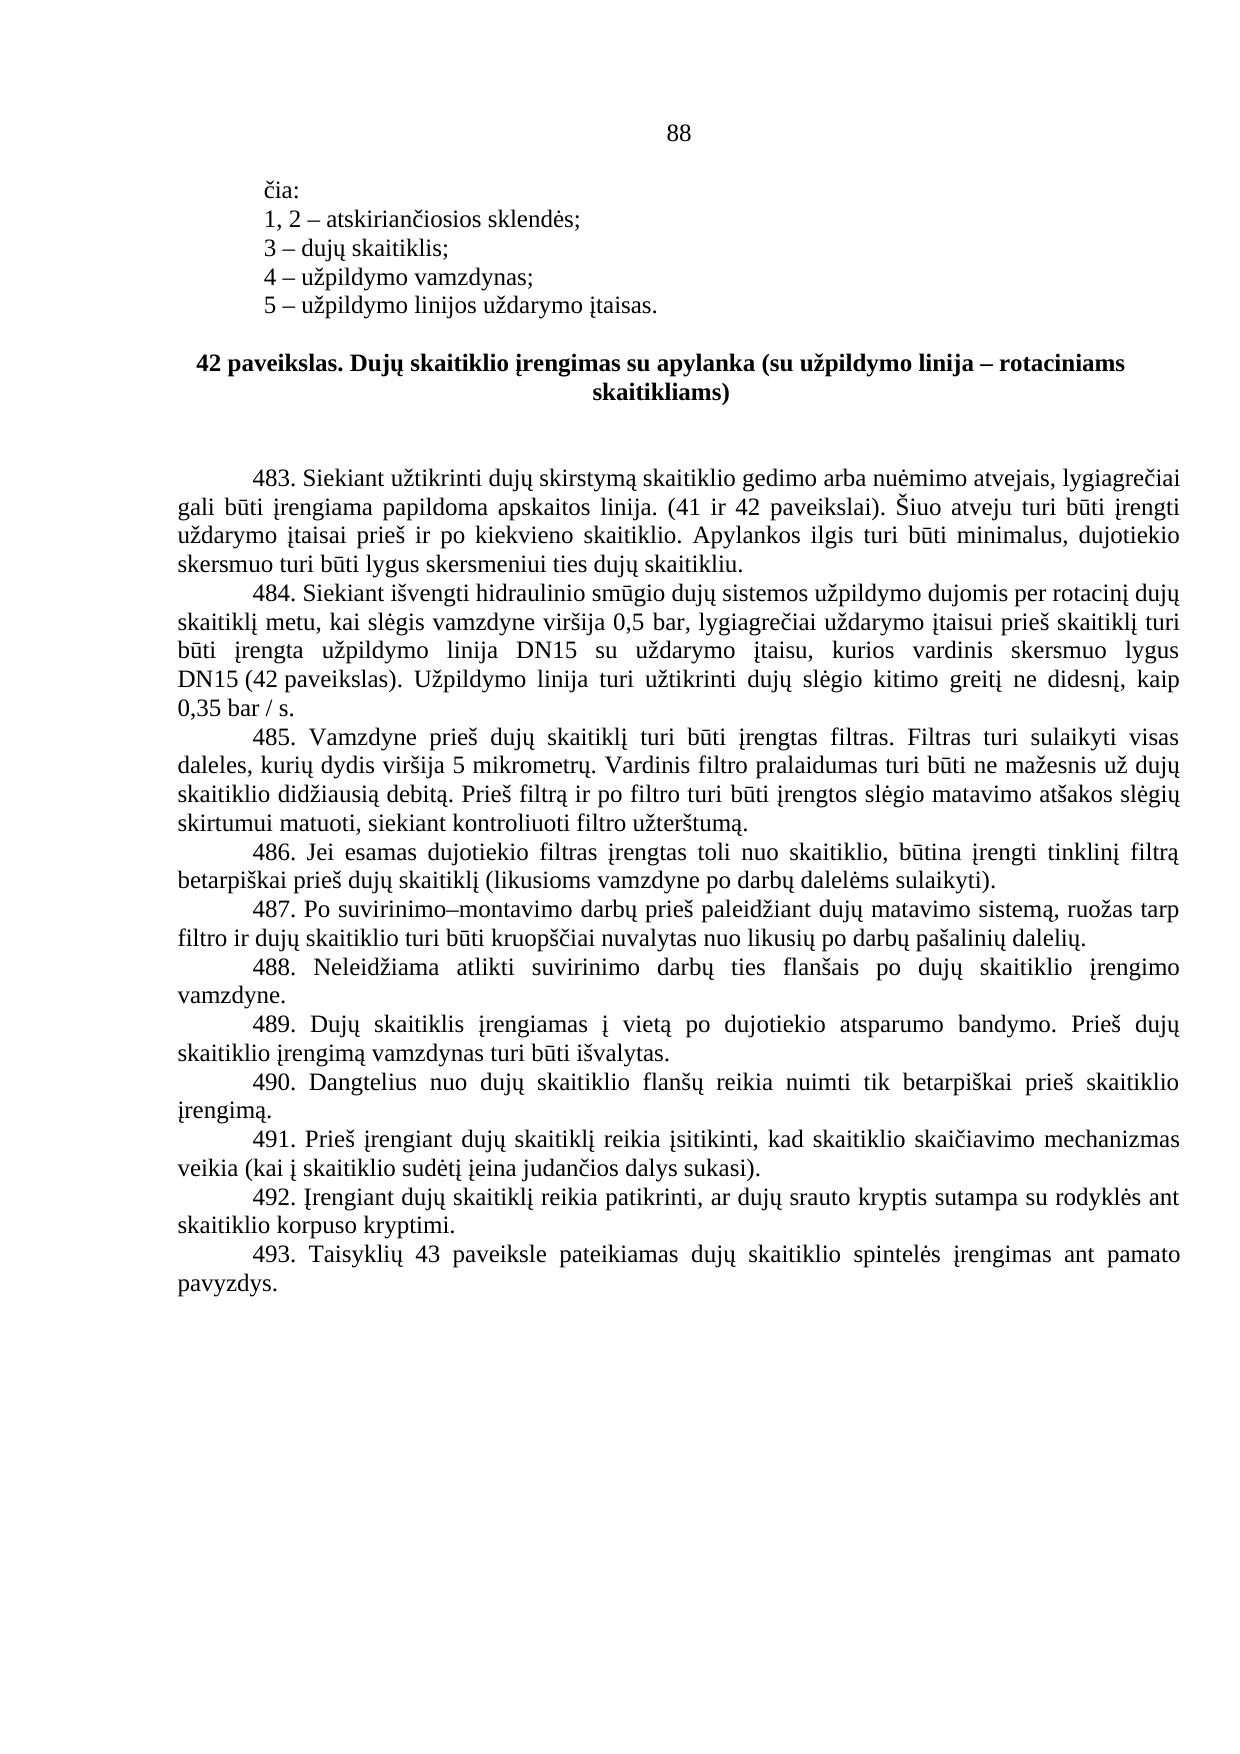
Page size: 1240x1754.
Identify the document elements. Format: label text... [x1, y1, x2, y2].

text 489. Dujų skaitiklis įrengiamas į vietą po dujotiekio atsparumo bandymo. Prieš dujų skaitiklio įrengimą vamzdynas turi būti išvalytas. [177, 1009, 1181, 1067]
text 484. Siekiant išvengti hidraulinio smūgio dujų sistemos užpildymo dujomis per rotacinį dujų skaitiklį metu, kai slėgis vamzdyne viršija 0,5 bar, lygiagrečiai uždarymo įtaisui prieš skaitiklį turi būti įrengta užpildymo linija DN15 su uždarymo įtaisu, kurios vardinis skersmuo lygus DN15 (42 paveikslas). Užpildymo linija turi užtikrinti dujų slėgio kitimo greitį ne didesnį, kaip 0,35 bar / s. [177, 578, 1181, 722]
text 491. Prieš įrengiant dujų skaitiklį reikia įsitikinti, kad skaitiklio skaičiavimo mechanizmas veikia (kai į skaitiklio sudėtį įeina judančios dalys sukasi). [177, 1124, 1181, 1182]
table_cell čia: 1, 2 – atskiriančiosios sklendės; 3 – dujų skaitiklis; 4 – užpildymo vamzdynas; 5 – užpildymo linijos uždarymo įtaisas. 42 paveikslas. Dujų skaitiklio įrengimas su apylanka (su užpildymo linija – rotaciniams skaitikliams) [177, 176, 1144, 434]
text 488. Neleidžiama atlikti suvirinimo darbų ties flanšais po dujų skaitiklio įrengimo vamzdyne. [177, 952, 1181, 1009]
text 487. Po suvirinimo–montavimo darbų prieš paleidžiant dujų matavimo sistemą, ruožas tarp filtro ir dujų skaitiklio turi būti kruopščiai nuvalytas nuo likusių po darbų pašalinių dalelių. [177, 894, 1181, 952]
text 486. Jei esamas dujotiekio filtras įrengtas toli nuo skaitiklio, būtina įrengti tinklinį filtrą betarpiškai prieš dujų skaitiklį (likusioms vamzdyne po darbų dalelėms sulaikyti). [177, 837, 1181, 894]
text 485. Vamzdyne prieš dujų skaitiklį turi būti įrengtas filtras. Filtras turi sulaikyti visas daleles, kurių dydis viršija 5 mikrometrų. Vardinis filtro pralaidumas turi būti ne mažesnis už dujų skaitiklio didžiausią debitą. Prieš filtrą ir po filtro turi būti įrengtos slėgio matavimo atšakos slėgių skirtumui matuoti, siekiant kontroliuoti filtro užterštumą. [177, 722, 1181, 837]
text 483. Siekiant užtikrinti dujų skirstymą skaitiklio gedimo arba nuėmimo atvejais, lygiagrečiai gali būti įrengiama papildoma apskaitos linija. (41 ir 42 paveikslai). Šiuo atveju turi būti įrengti uždarymo įtaisai prieš ir po kiekvieno skaitiklio. Apylankos ilgis turi būti minimalus, dujotiekio skersmuo turi būti lygus skersmeniui ties dujų skaitikliu. [177, 463, 1181, 578]
text 492. Įrengiant dujų skaitiklį reikia patikrinti, ar dujų srauto kryptis sutampa su rodyklės ant skaitiklio korpuso kryptimi. [177, 1182, 1181, 1239]
text 493. Taisyklių 43 paveiksle pateikiamas dujų skaitiklio spintelės įrengimas ant pamato pavyzdys. [177, 1239, 1181, 1297]
text 490. Dangtelius nuo dujų skaitiklio flanšų reikia nuimti tik betarpiškai prieš skaitiklio įrengimą. [177, 1067, 1181, 1124]
